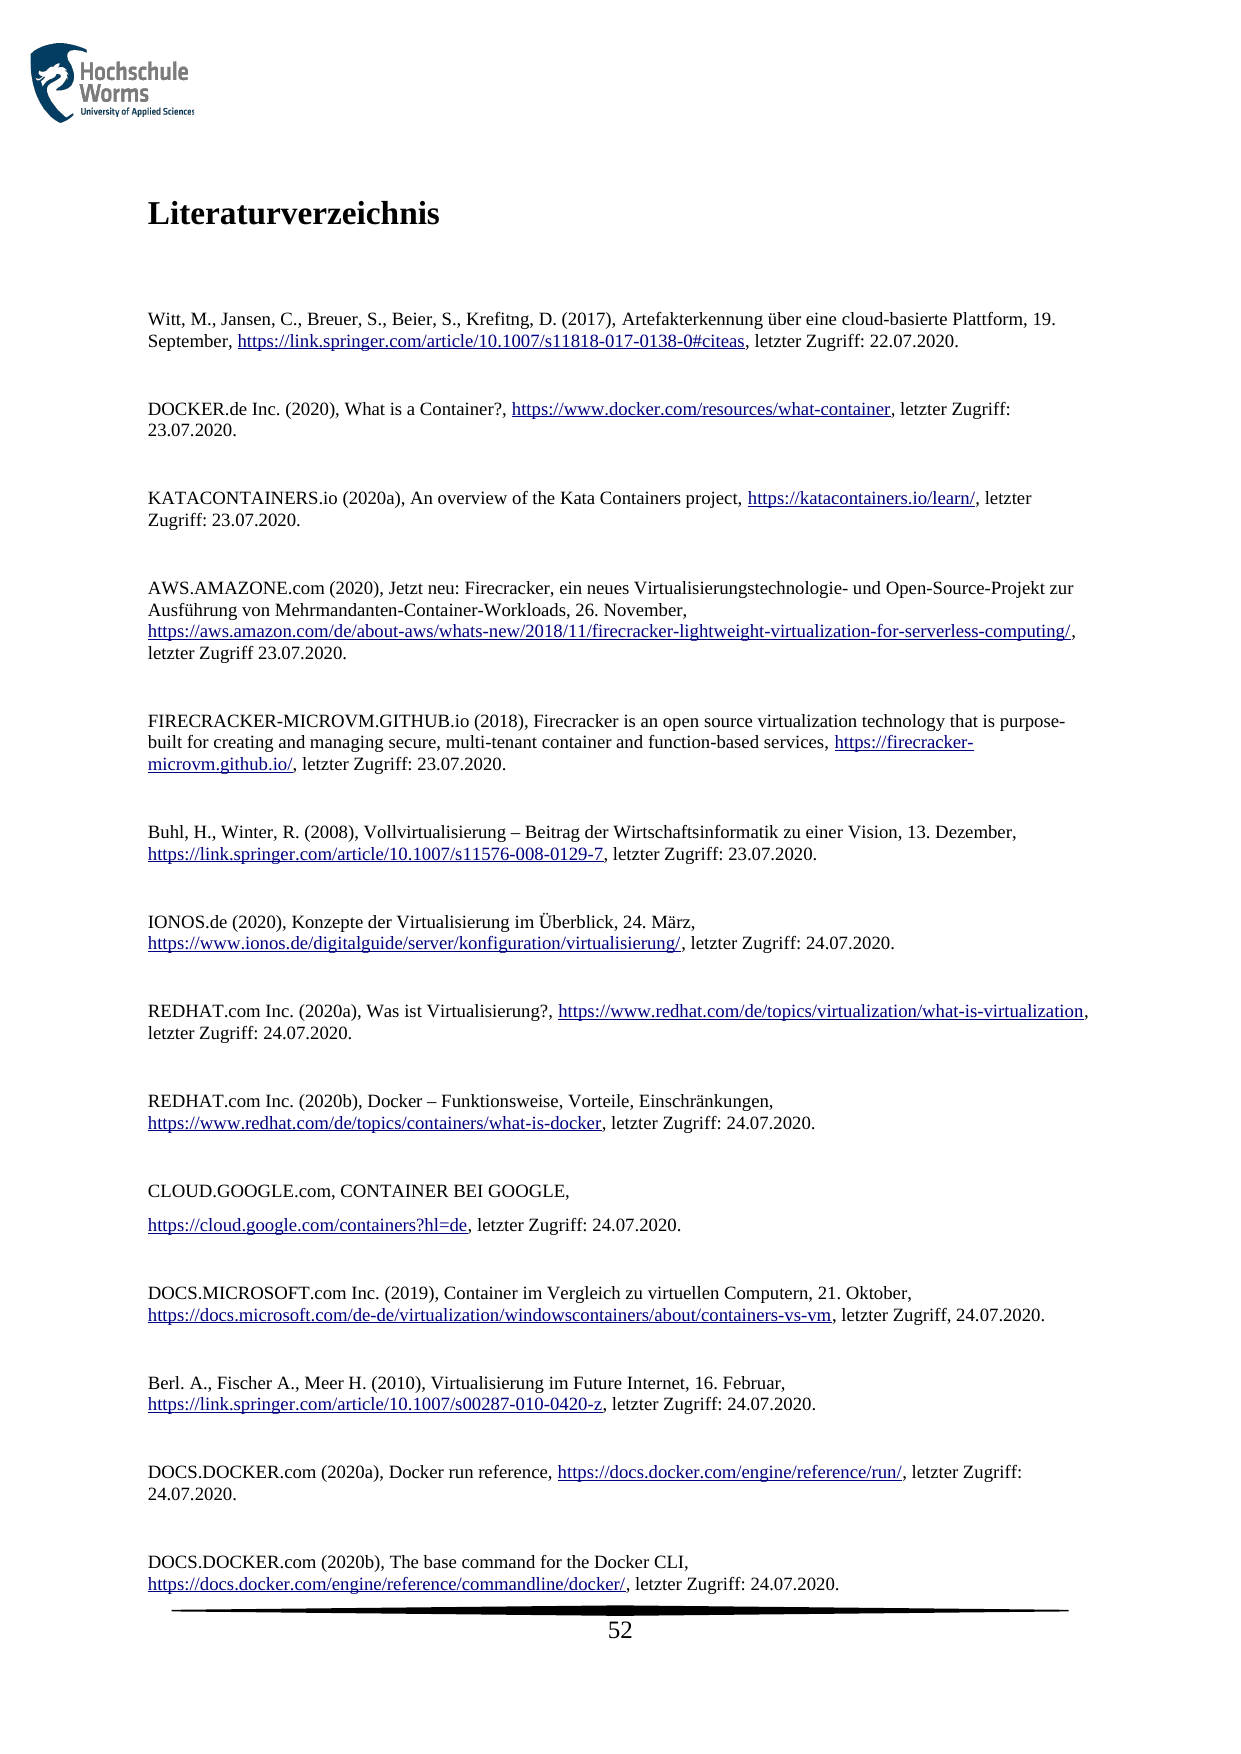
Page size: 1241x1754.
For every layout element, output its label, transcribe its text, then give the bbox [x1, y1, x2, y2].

text DOCS.MICROSOFT.com Inc. (2019), Container im Vergleich zu virtuellen Computern, 21. Oktober, https://docs.microsoft.com/de-de/virtualization/windowscontainers/about/containers-vs-vm, letzter Zugriff, 24.07.2020. [148, 1282, 1092, 1325]
text Berl. A., Fischer A., Meer H. (2010), Virtualisierung im Future Internet, 16. Februar, https://link.springer.com/article/10.1007/s00287-010-0420-z, letzter Zugriff: 24.07.2020. [148, 1372, 1092, 1415]
text REDHAT.com Inc. (2020b), Docker – Funktionsweise, Vorteile, Einschränkungen, https://www.redhat.com/de/topics/containers/what-is-docker, letzter Zugriff: 24.07.2020. [148, 1090, 1092, 1133]
text KATACONTAINERS.io (2020a), An overview of the Kata Containers project, https://katacontainers.io/learn/, letzter Zugriff: 23.07.2020. [148, 487, 1092, 530]
text DOCKER.de Inc. (2020), What is a Container?, https://www.docker.com/resources/what-container, letzter Zugriff: 23.07.2020. [148, 398, 1092, 441]
text CLOUD.GOOGLE.com, CONTAINER BEI GOOGLE, [148, 1180, 1092, 1201]
text IONOS.de (2020), Konzepte der Virtualisierung im Überblick, 24. März, https://www.ionos.de/digitalguide/server/konfiguration/virtualisierung/, letzter Zugriff: 24.07.2020. [148, 911, 1092, 954]
text Witt, M., Jansen, C., Breuer, S., Beier, S., Krefitng, D. (2017), Artefakterkennung über eine cloud-basierte Plattform, 19. September, https://link.springer.com/article/10.1007/s11818-017-0138-0#citeas, letzter Zugriff: 22.07.2020. [148, 308, 1092, 351]
text REDHAT.com Inc. (2020a), Was ist Virtualisierung?, https://www.redhat.com/de/topics/virtualization/what-is-virtualization, letzter Zugriff: 24.07.2020. [148, 1000, 1092, 1043]
text FIRECRACKER-MICROVM.GITHUB.io (2018), Firecracker is an open source virtualization technology that is purpose-built for creating and managing secure, multi-tenant container and function-based services, https://firecracker-microvm.github.io/, letzter Zugriff: 23.07.2020. [148, 710, 1092, 774]
text AWS.AMAZONE.com (2020), Jetzt neu: Firecracker, ein neues Virtualisierungstechnologie- und Open-Source-Projekt zur Ausführung von Mehrmandanten-Container-Workloads, 26. November, https://aws.amazon.com/de/about-aws/whats-new/2018/11/firecracker-lightweight-virtualization-for-serverless-computing/, letzter Zugriff 23.07.2020. [148, 577, 1092, 663]
text Buhl, H., Winter, R. (2008), Vollvirtualisierung – Beitrag der Wirtschaftsinformatik zu einer Vision, 13. Dezember, https://link.springer.com/article/10.1007/s11576-008-0129-7, letzter Zugriff: 23.07.2020. [148, 821, 1092, 864]
text DOCS.DOCKER.com (2020a), Docker run reference, https://docs.docker.com/engine/reference/run/, letzter Zugriff: 24.07.2020. [148, 1461, 1092, 1504]
text DOCS.DOCKER.com (2020b), The base command for the Docker CLI, https://docs.docker.com/engine/reference/commandline/docker/, letzter Zugriff: 24.07.2020. [148, 1551, 1092, 1594]
text Literaturverzeichnis [148, 193, 1092, 231]
text https://cloud.google.com/containers?hl=de, letzter Zugriff: 24.07.2020. [148, 1214, 1092, 1235]
